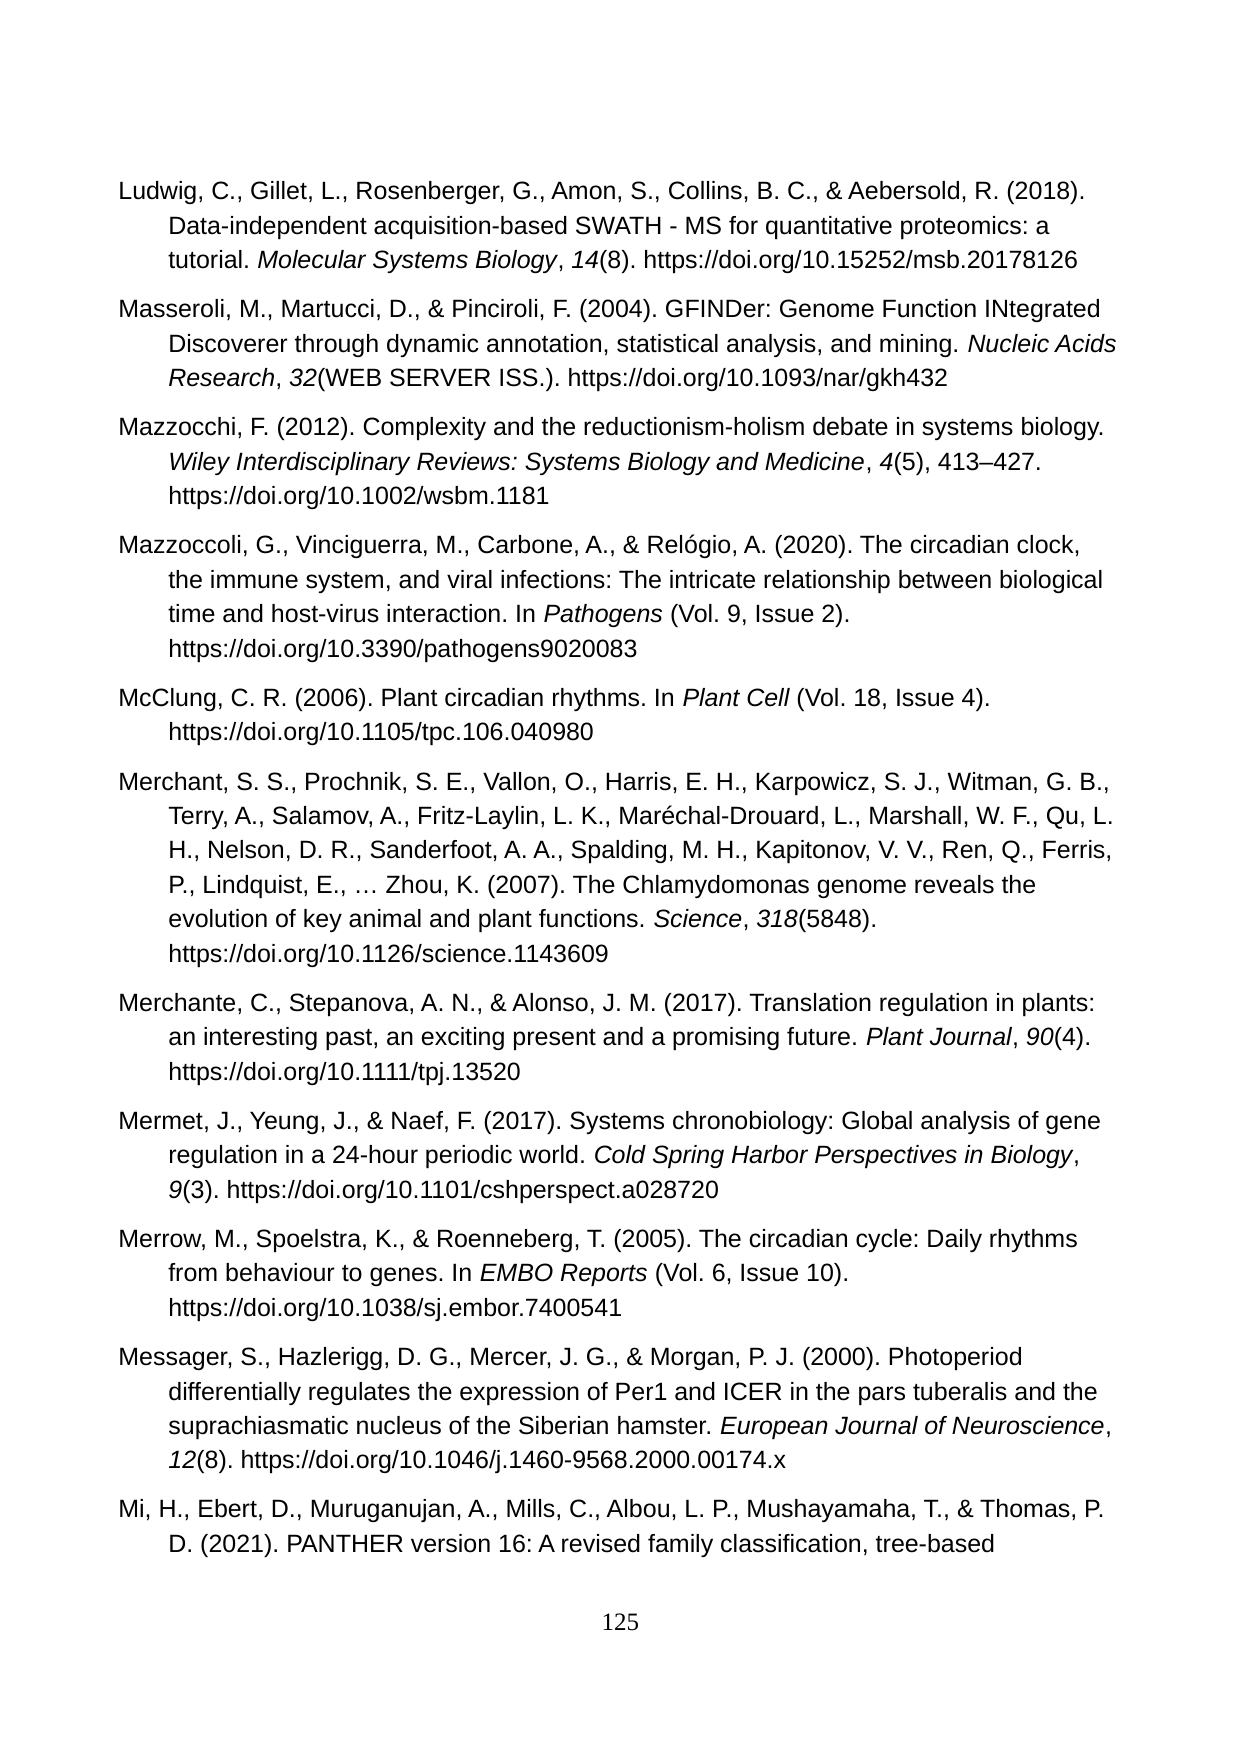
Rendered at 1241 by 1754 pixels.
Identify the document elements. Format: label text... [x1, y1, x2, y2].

text McClung, C. R. (2006). Plant circadian rhythms. In Plant Cell (Vol. 18, Issue 4). https://doi.org/10.1105/tpc.106.040980 [118, 683, 1122, 746]
text Mermet, J., Yeung, J., & Naef, F. (2017). Systems chronobiology: Global analysis of gene regulation in a 24-hour periodic world. Cold Spring Harbor Perspectives in Biology, 9(3). https://doi.org/10.1101/cshperspect.a028720 [118, 1106, 1122, 1204]
text Messager, S., Hazlerigg, D. G., Mercer, J. G., & Morgan, P. J. (2000). Photoperiod differentially regulates the expression of Per1 and ICER in the pars tuberalis and the suprachiasmatic nucleus of the Siberian hamster. European Journal of Neuroscience, 12(8). https://doi.org/10.1046/j.1460-9568.2000.00174.x [118, 1342, 1122, 1474]
text Mi, H., Ebert, D., Muruganujan, A., Mills, C., Albou, L. P., Mushayamaha, T., & Thomas, P. D. (2021). PANTHER version 16: A revised family classification, tree-based [118, 1494, 1122, 1558]
text Mazzoccoli, G., Vinciguerra, M., Carbone, A., & Relógio, A. (2020). The circadian clock, the immune system, and viral infections: The intricate relationship between biological time and host-virus interaction. In Pathogens (Vol. 9, Issue 2). https://doi.org/10.3390/pathogens9020083 [118, 530, 1122, 663]
text Merchante, C., Stepanova, A. N., & Alonso, J. M. (2017). Translation regulation in plants: an interesting past, an exciting present and a promising future. Plant Journal, 90(4). https://doi.org/10.1111/tpj.13520 [118, 988, 1122, 1086]
text Mazzocchi, F. (2012). Complexity and the reductionism-holism debate in systems biology. Wiley Interdisciplinary Reviews: Systems Biology and Medicine, 4(5), 413–427. https://doi.org/10.1002/wsbm.1181 [118, 412, 1122, 510]
text Merchant, S. S., Prochnik, S. E., Vallon, O., Harris, E. H., Karpowicz, S. J., Witman, G. B., Terry, A., Salamov, A., Fritz-Laylin, L. K., Maréchal-Drouard, L., Marshall, W. F., Qu, L. H., Nelson, D. R., Sanderfoot, A. A., Spalding, M. H., Kapitonov, V. V., Ren, Q., Ferris, P., Lindquist, E., … Zhou, K. (2007). The Chlamydomonas genome reveals the evolution of key animal and plant functions. Science, 318(5848). https://doi.org/10.1126/science.1143609 [118, 766, 1122, 968]
text Ludwig, C., Gillet, L., Rosenberger, G., Amon, S., Collins, B. C., & Aebersold, R. (2018). Data‐independent acquisition‐based SWATH ‐ MS for quantitative proteomics: a tutorial. Molecular Systems Biology, 14(8). https://doi.org/10.15252/msb.20178126 [118, 176, 1122, 274]
text Masseroli, M., Martucci, D., & Pinciroli, F. (2004). GFINDer: Genome Function INtegrated Discoverer through dynamic annotation, statistical analysis, and mining. Nucleic Acids Research, 32(WEB SERVER ISS.). https://doi.org/10.1093/nar/gkh432 [118, 294, 1122, 392]
text Merrow, M., Spoelstra, K., & Roenneberg, T. (2005). The circadian cycle: Daily rhythms from behaviour to genes. In EMBO Reports (Vol. 6, Issue 10). https://doi.org/10.1038/sj.embor.7400541 [118, 1224, 1122, 1322]
